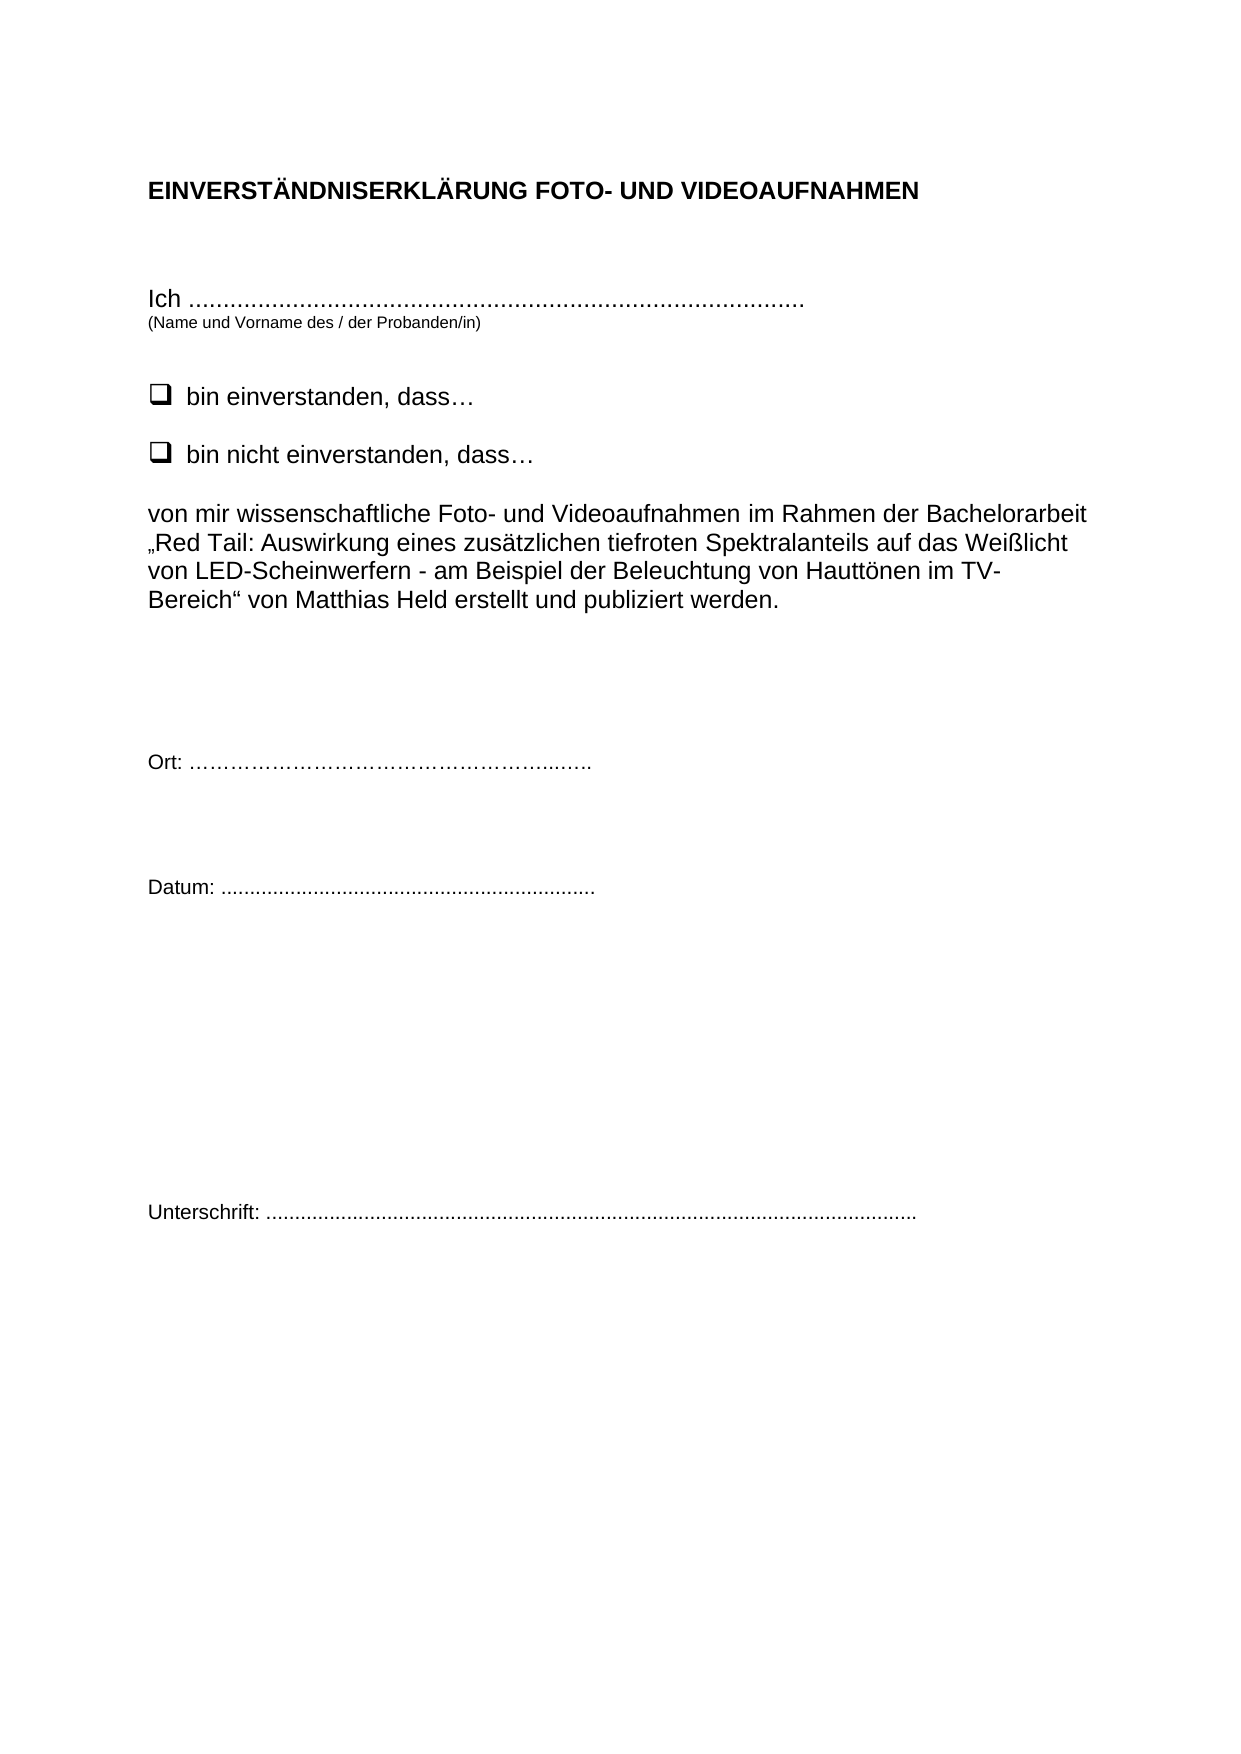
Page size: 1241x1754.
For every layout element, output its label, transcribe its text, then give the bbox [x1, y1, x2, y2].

text bin einverstanden, dass… [148, 382, 1093, 412]
text Unterschrift: ................................................................................................................. [148, 1199, 1093, 1224]
text Datum: ................................................................. [148, 874, 1093, 899]
text Ich ......................................................................................... [148, 284, 1093, 313]
text Ort: ……………………………………………...….. [148, 749, 1093, 799]
text (Name und Vorname des / der Probanden/in) [148, 313, 1093, 332]
text bin nicht einverstanden, dass… [148, 440, 1093, 470]
text von mir wissenschaftliche Foto- und Videoaufnahmen im Rahmen der Bachelorarbeit „Red Tail: Auswirkung eines zusätzlichen tiefroten Spektralanteils auf das Weißlicht von LED-Scheinwerfern - am Beispiel der Beleuchtung von Hauttönen im TV-Bereich“ von Matthias Held erstellt und publiziert werden. [148, 499, 1093, 614]
text EINVERSTÄNDNISERKLÄRUNG FOTO- UND VIDEOAUFNAHMEN [148, 176, 1093, 205]
